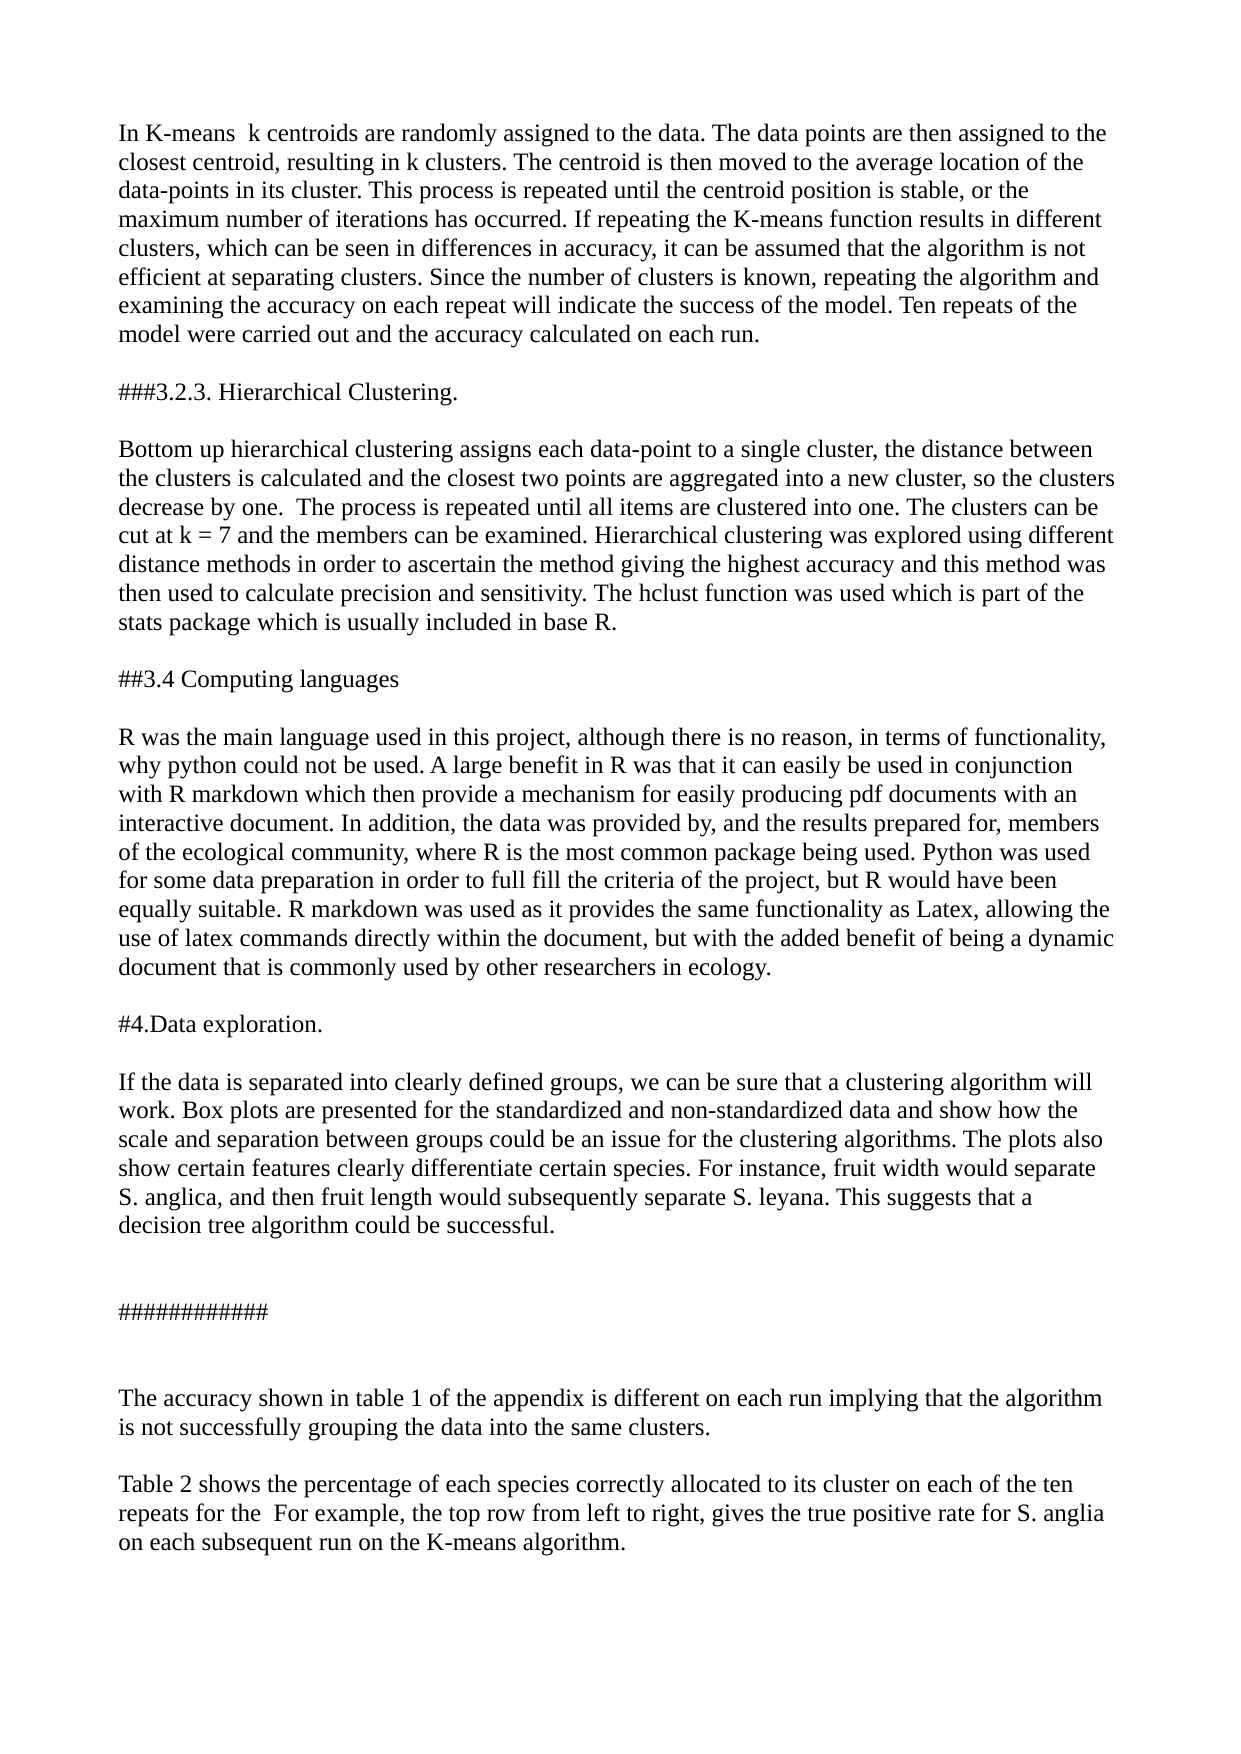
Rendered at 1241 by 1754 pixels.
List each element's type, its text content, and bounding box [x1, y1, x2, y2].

text Table 2 shows the percentage of each species correctly allocated to its cluster on each of the ten repeats for the For example, the top row from left to right, gives the true positive rate for S. anglia on each subsequent run on the K-means algorithm. [118, 1469, 1122, 1556]
text The accuracy shown in table 1 of the appendix is different on each run implying that the algorithm is not successfully grouping the data into the same clusters. [118, 1383, 1122, 1441]
text ############ [118, 1297, 1122, 1326]
text #4.Data exploration. [118, 1009, 1122, 1038]
text R was the main language used in this project, although there is no reason, in terms of functionality, why python could not be used. A large benefit in R was that it can easily be used in conjunction with R markdown which then provide a mechanism for easily producing pdf documents with an interactive document. In addition, the data was provided by, and the results prepared for, members of the ecological community, where R is the most common package being used. Python was used for some data preparation in order to full fill the criteria of the project, but R would have been equally suitable. R markdown was used as it provides the same functionality as Latex, allowing the use of latex commands directly within the document, but with the added benefit of being a dynamic document that is commonly used by other researchers in ecology. [118, 722, 1122, 981]
text ##3.4 Computing languages [118, 664, 1122, 693]
text ###3.2.3. Hierarchical Clustering. [118, 377, 1122, 406]
text If the data is separated into clearly defined groups, we can be sure that a clustering algorithm will work. Box plots are presented for the standardized and non-standardized data and show how the scale and separation between groups could be an issue for the clustering algorithms. The plots also show certain features clearly differentiate certain species. For instance, fruit width would separate S. anglica, and then fruit length would subsequently separate S. leyana. This suggests that a decision tree algorithm could be successful. [118, 1067, 1122, 1239]
text Bottom up hierarchical clustering assigns each data-point to a single cluster, the distance between the clusters is calculated and the closest two points are aggregated into a new cluster, so the clusters decrease by one. The process is repeated until all items are clustered into one. The clusters can be cut at k = 7 and the members can be examined. Hierarchical clustering was explored using different distance methods in order to ascertain the method giving the highest accuracy and this method was then used to calculate precision and sensitivity. The hclust function was used which is part of the stats package which is usually included in base R. [118, 434, 1122, 636]
text In K-means k centroids are randomly assigned to the data. The data points are then assigned to the closest centroid, resulting in k clusters. The centroid is then moved to the average location of the data-points in its cluster. This process is repeated until the centroid position is stable, or the maximum number of iterations has occurred. If repeating the K-means function results in different clusters, which can be seen in differences in accuracy, it can be assumed that the algorithm is not efficient at separating clusters. Since the number of clusters is known, repeating the algorithm and examining the accuracy on each repeat will indicate the success of the model. Ten repeats of the model were carried out and the accuracy calculated on each run. [118, 118, 1122, 348]
